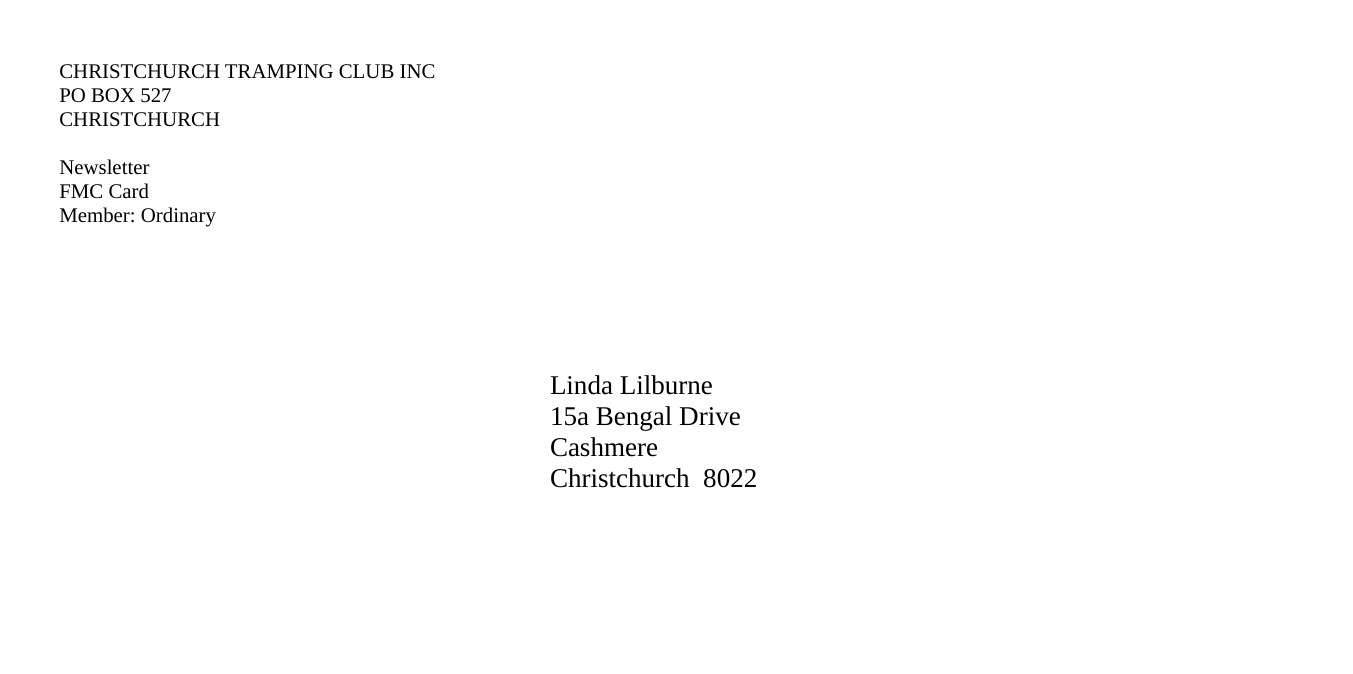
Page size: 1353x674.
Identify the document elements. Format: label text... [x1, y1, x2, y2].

text PO BOX 527 [59, 83, 1293, 107]
text Linda Lilburne [550, 369, 1293, 400]
text CHRISTCHURCH [59, 107, 1293, 131]
text Member: Ordinary [59, 203, 1293, 227]
text Newsletter [59, 155, 1293, 179]
text Christchurch 8022 [550, 462, 1293, 493]
text FMC Card [59, 179, 1293, 203]
text 15a Bengal Drive [550, 400, 1293, 431]
text Cashmere [550, 431, 1293, 462]
text CHRISTCHURCH TRAMPING CLUB INC [59, 59, 1293, 83]
